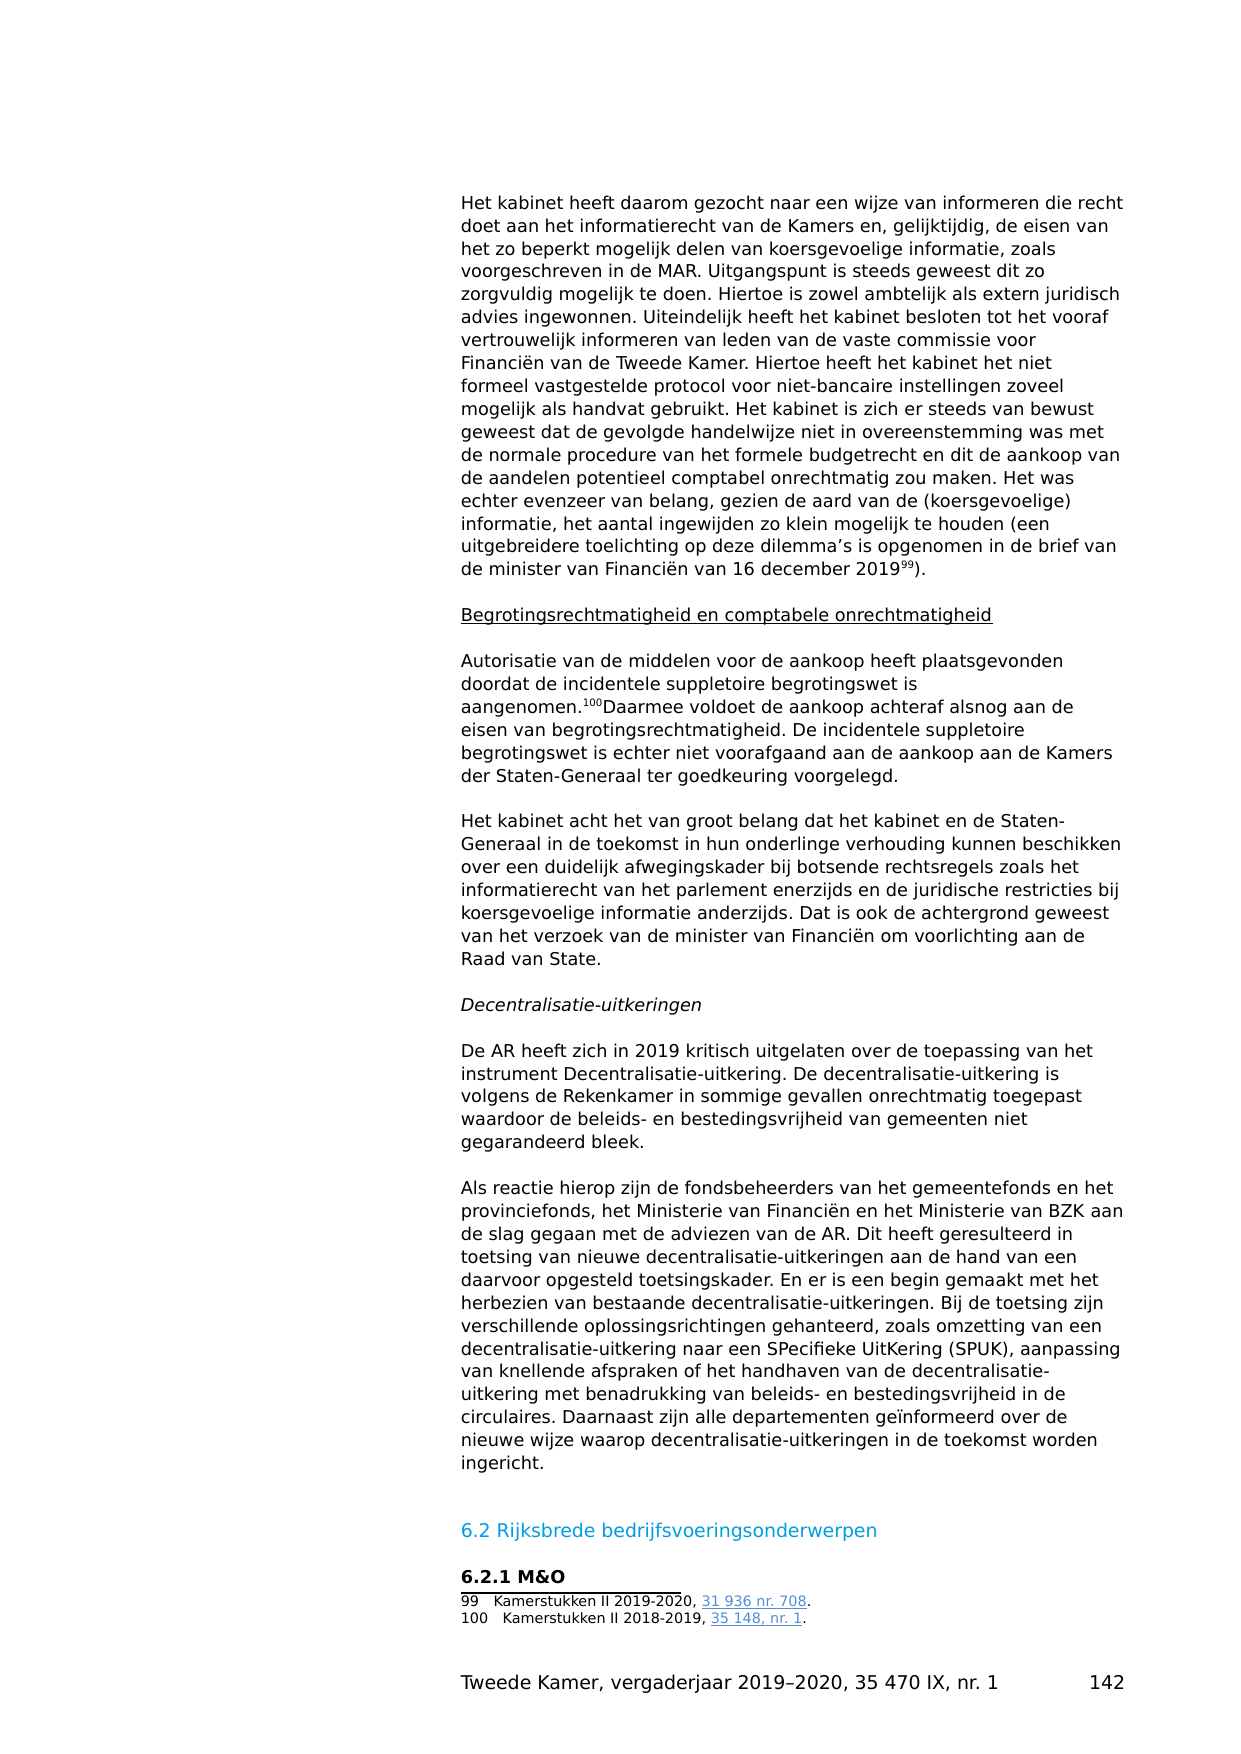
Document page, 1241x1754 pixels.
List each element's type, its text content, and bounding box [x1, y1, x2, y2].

text Het kabinet acht het van groot belang dat het kabinet en de Staten-Generaal in de toekomst in hun onderlinge verhouding kunnen beschikken over een duidelijk afwegingskader bij botsende rechtsregels zoals het informatierecht van het parlement enerzijds en de juridische restricties bij koersgevoelige informatie anderzijds. Dat is ook de achtergrond geweest van het verzoek van de minister van Financiën om voorlichting aan de Raad van State. [461, 809, 1125, 970]
text De AR heeft zich in 2019 kritisch uitgelaten over de toepassing van het instrument Decentralisatie-uitkering. De decentralisatie-uitkering is volgens de Rekenkamer in sommige gevallen onrechtmatig toegepast waardoor de beleids- en bestedingsvrijheid van gemeenten niet gegarandeerd bleek. [461, 1039, 1125, 1153]
text __Kamerstukken II 2018-2019, 35 148, nr. 1. [461, 1610, 1125, 1627]
text Het kabinet heeft daarom gezocht naar een wijze van informeren die recht doet aan het informatierecht van de Kamers en, gelijktijdig, de eisen van het zo beperkt mogelijk delen van koersgevoelige informatie, zoals voorgeschreven in de MAR. Uitgangspunt is steeds geweest dit zo zorgvuldig mogelijk te doen. Hiertoe is zowel ambtelijk als extern juridisch advies ingewonnen. Uiteindelijk heeft het kabinet besloten tot het vooraf vertrouwelijk informeren van leden van de vaste commissie voor Financiën van de Tweede Kamer. Hiertoe heeft het kabinet het niet formeel vastgestelde protocol voor niet-bancaire instellingen zoveel mogelijk als handvat gebruikt. Het kabinet is zich er steeds van bewust geweest dat de gevolgde handelwijze niet in overeenstemming was met de normale procedure van het formele budgetrecht en dit de aankoop van de aandelen potentieel comptabel onrechtmatig zou maken. Het was echter evenzeer van belang, gezien de aard van de (koersgevoelige) informatie, het aantal ingewijden zo klein mogelijk te houden (een uitgebreidere toelichting op deze dilemma’s is opgenomen in de brief van de minister van Financiën van 16 december 2019). [461, 191, 1125, 580]
text Als reactie hierop zijn de fondsbeheerders van het gemeentefonds en het provinciefonds, het Ministerie van Financiën en het Ministerie van BZK aan de slag gegaan met de adviezen van de AR. Dit heeft geresulteerd in toetsing van nieuwe decentralisatie-uitkeringen aan de hand van een daarvoor opgesteld toetsingskader. En er is een begin gemaakt met het herbezien van bestaande decentralisatie-uitkeringen. Bij de toetsing zijn verschillende oplossingsrichtingen gehanteerd, zoals omzetting van een decentralisatie-uitkering naar een SPecifieke UitKering (SPUK), aanpassing van knellende afspraken of het handhaven van de decentralisatie-uitkering met benadrukking van beleids- en bestedingsvrijheid in de circulaires. Daarnaast zijn alle departementen geïnformeerd over de nieuwe wijze waarop decentralisatie-uitkeringen in de toekomst worden ingericht. [461, 1176, 1125, 1497]
text Begrotingsrechtmatigheid en comptabele onrechtmatigheid [461, 603, 1125, 626]
text Autorisatie van de middelen voor de aankoop heeft plaatsgevonden doordat de incidentele suppletoire begrotingswet is aangenomen.Daarmee voldoet de aankoop achteraf alsnog aan de eisen van begrotingsrechtmatigheid. De incidentele suppletoire begrotingswet is echter niet voorafgaand aan de aankoop aan de Kamers der Staten-Generaal ter goedkeuring voorgelegd. [461, 649, 1125, 787]
text 6.2.1 M&O [461, 1566, 1125, 1588]
text __Kamerstukken II 2019-2020, 31 936 nr. 708. [461, 1593, 1125, 1610]
title 6.2 Rijksbrede bedrijfsvoeringsonderwerpen [461, 1520, 1125, 1542]
text Decentralisatie-uitkeringen [461, 993, 1125, 1016]
